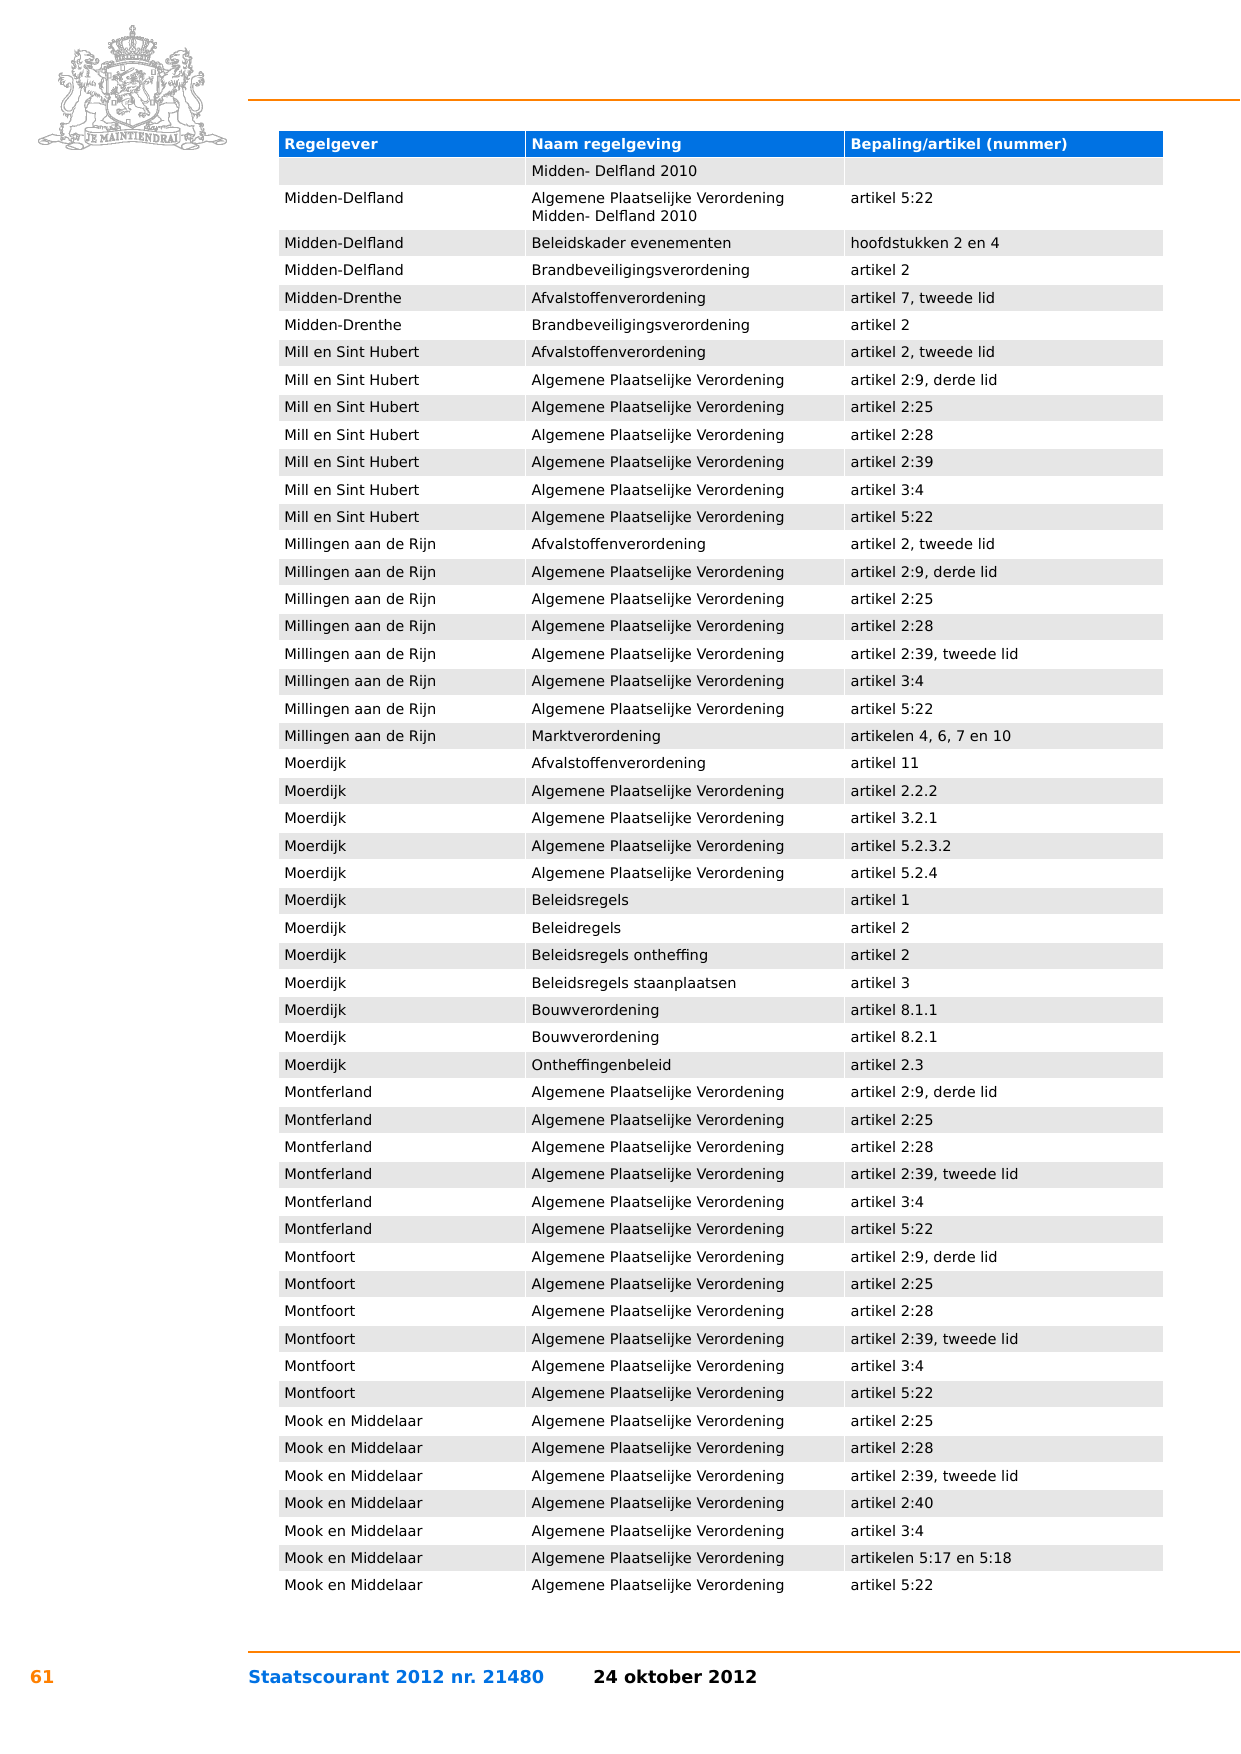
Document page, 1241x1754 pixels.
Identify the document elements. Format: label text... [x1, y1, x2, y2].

table_cell Algemene Plaatselijke Verordening Midden- Delfland 2010 [526, 186, 844, 229]
table_cell Afvalstoffenverordening [526, 531, 844, 558]
table_cell Mook en Middelaar [279, 1436, 525, 1462]
table_cell Bouwverordening [526, 1025, 844, 1051]
table_cell artikel 3:4 [845, 477, 1163, 503]
table_cell Brandbeveiligingsverordening [526, 312, 844, 339]
table_cell artikel 3:4 [845, 1189, 1163, 1215]
table_cell Moerdijk [279, 943, 525, 969]
table_cell artikel 2:39, tweede lid [845, 1162, 1163, 1188]
table_cell Midden-Delfland [279, 186, 525, 229]
table_cell artikel 3:4 [845, 1353, 1163, 1380]
table_cell artikel 3 [845, 970, 1163, 996]
table_cell Moerdijk [279, 915, 525, 941]
table_cell Afvalstoffenverordening [526, 285, 844, 311]
table_cell artikel 2:25 [845, 395, 1163, 421]
picture [38, 25, 227, 150]
table_cell Moerdijk [279, 778, 525, 804]
table_cell artikel 2:9, derde lid [845, 559, 1163, 585]
table_cell Moerdijk [279, 805, 525, 832]
table_cell Millingen aan de Rijn [279, 586, 525, 613]
table_cell artikel 2, tweede lid [845, 531, 1163, 558]
table_cell Mook en Middelaar [279, 1463, 525, 1489]
table_cell Millingen aan de Rijn [279, 669, 525, 695]
table_header Naam regelgeving [526, 131, 844, 157]
table_cell artikel 5:22 [845, 186, 1163, 229]
table_cell Moerdijk [279, 1025, 525, 1051]
table_cell Marktverordening [526, 723, 844, 749]
table_cell Midden-Delfland [279, 258, 525, 284]
table_cell Mill en Sint Hubert [279, 395, 525, 421]
table_cell Algemene Plaatselijke Verordening [526, 1353, 844, 1380]
table_cell Algemene Plaatselijke Verordening [526, 1216, 844, 1243]
table_cell Algemene Plaatselijke Verordening [526, 1490, 844, 1517]
table_cell Algemene Plaatselijke Verordening [526, 860, 844, 887]
table_cell Algemene Plaatselijke Verordening [526, 1518, 844, 1544]
table_cell artikel 2:40 [845, 1490, 1163, 1517]
table_cell Algemene Plaatselijke Verordening [526, 1545, 844, 1571]
table_cell artikel 2:9, derde lid [845, 367, 1163, 393]
table_cell [279, 158, 525, 185]
table_cell artikel 2:9, derde lid [845, 1244, 1163, 1270]
table_cell artikel 2.3 [845, 1052, 1163, 1078]
table_cell Algemene Plaatselijke Verordening [526, 1162, 844, 1188]
table_cell artikel 8.1.1 [845, 997, 1163, 1023]
table_cell Moerdijk [279, 997, 525, 1023]
table_cell Algemene Plaatselijke Verordening [526, 1381, 844, 1407]
table_cell Algemene Plaatselijke Verordening [526, 477, 844, 503]
table_cell Algemene Plaatselijke Verordening [526, 1299, 844, 1325]
table_cell Millingen aan de Rijn [279, 531, 525, 558]
table_cell artikel 5:22 [845, 1216, 1163, 1243]
table_cell Mook en Middelaar [279, 1573, 525, 1599]
table_cell artikel 2:39, tweede lid [845, 1326, 1163, 1352]
table_cell artikel 5:22 [845, 1573, 1163, 1599]
table_cell Mill en Sint Hubert [279, 477, 525, 503]
table_cell artikel 2, tweede lid [845, 340, 1163, 366]
table_cell Montferland [279, 1189, 525, 1215]
table_cell Mook en Middelaar [279, 1490, 525, 1517]
table_cell artikel 2 [845, 943, 1163, 969]
table_cell artikel 2 [845, 312, 1163, 339]
table_cell [845, 158, 1163, 185]
table_cell Moerdijk [279, 888, 525, 914]
table_cell Montfoort [279, 1353, 525, 1380]
table_cell Moerdijk [279, 833, 525, 859]
table_cell Montfoort [279, 1381, 525, 1407]
table_cell Montfoort [279, 1326, 525, 1352]
table_cell artikel 2:9, derde lid [845, 1079, 1163, 1106]
table_cell Bouwverordening [526, 997, 844, 1023]
table_cell Algemene Plaatselijke Verordening [526, 586, 844, 613]
table_cell Moerdijk [279, 751, 525, 777]
table_cell Algemene Plaatselijke Verordening [526, 1408, 844, 1434]
table_cell Algemene Plaatselijke Verordening [526, 1463, 844, 1489]
table_cell Millingen aan de Rijn [279, 723, 525, 749]
table_cell Mill en Sint Hubert [279, 367, 525, 393]
table_cell Algemene Plaatselijke Verordening [526, 1436, 844, 1462]
table_cell Algemene Plaatselijke Verordening [526, 669, 844, 695]
table_cell Montferland [279, 1162, 525, 1188]
table_cell Algemene Plaatselijke Verordening [526, 395, 844, 421]
table_cell Millingen aan de Rijn [279, 559, 525, 585]
table_cell artikelen 4, 6, 7 en 10 [845, 723, 1163, 749]
table_cell artikel 5:22 [845, 1381, 1163, 1407]
table_cell Montferland [279, 1107, 525, 1133]
table_cell artikel 2:28 [845, 614, 1163, 640]
table_cell Mook en Middelaar [279, 1408, 525, 1434]
table_cell artikel 5.2.3.2 [845, 833, 1163, 859]
table_cell Midden- Delfland 2010 [526, 158, 844, 185]
table_cell Algemene Plaatselijke Verordening [526, 778, 844, 804]
table_header Bepaling/artikel (nummer) [845, 131, 1163, 157]
table_cell Beleidsregels ontheffing [526, 943, 844, 969]
table_cell Algemene Plaatselijke Verordening [526, 696, 844, 722]
table_cell Montferland [279, 1216, 525, 1243]
table_cell artikel 2:28 [845, 1134, 1163, 1161]
table_cell Algemene Plaatselijke Verordening [526, 1134, 844, 1161]
table_cell Mill en Sint Hubert [279, 422, 525, 448]
table_cell artikelen 5:17 en 5:18 [845, 1545, 1163, 1571]
table_cell Montfoort [279, 1271, 525, 1297]
table_cell artikel 2:28 [845, 422, 1163, 448]
table_cell Moerdijk [279, 860, 525, 887]
table_cell Moerdijk [279, 1052, 525, 1078]
table_header Regelgever [279, 131, 525, 157]
table_cell Montferland [279, 1079, 525, 1106]
table_cell Midden-Drenthe [279, 285, 525, 311]
table_cell artikel 2:25 [845, 1408, 1163, 1434]
table_cell Algemene Plaatselijke Verordening [526, 1107, 844, 1133]
table_cell Beleidregels [526, 915, 844, 941]
table_cell Montfoort [279, 1299, 525, 1325]
table_cell artikel 2:39, tweede lid [845, 641, 1163, 667]
table_cell Algemene Plaatselijke Verordening [526, 504, 844, 530]
table_cell Montfoort [279, 1244, 525, 1270]
table_cell Algemene Plaatselijke Verordening [526, 449, 844, 476]
table_cell artikel 3.2.1 [845, 805, 1163, 832]
table_cell artikel 2.2.2 [845, 778, 1163, 804]
table_cell Algemene Plaatselijke Verordening [526, 1189, 844, 1215]
table_cell Algemene Plaatselijke Verordening [526, 1271, 844, 1297]
table_cell Midden-Delfland [279, 230, 525, 256]
table_cell Millingen aan de Rijn [279, 614, 525, 640]
table_cell Ontheffingenbeleid [526, 1052, 844, 1078]
table_cell Algemene Plaatselijke Verordening [526, 805, 844, 832]
table_cell artikel 3:4 [845, 669, 1163, 695]
table_cell Algemene Plaatselijke Verordening [526, 1573, 844, 1599]
table_cell Midden-Drenthe [279, 312, 525, 339]
table_cell artikel 5:22 [845, 504, 1163, 530]
table_cell Mill en Sint Hubert [279, 449, 525, 476]
table_cell artikel 2:39 [845, 449, 1163, 476]
table_cell Algemene Plaatselijke Verordening [526, 1326, 844, 1352]
table_cell Algemene Plaatselijke Verordening [526, 614, 844, 640]
table_cell artikel 2:39, tweede lid [845, 1463, 1163, 1489]
table_cell Afvalstoffenverordening [526, 751, 844, 777]
table_cell artikel 3:4 [845, 1518, 1163, 1544]
table_cell Algemene Plaatselijke Verordening [526, 833, 844, 859]
table_cell artikel 2 [845, 915, 1163, 941]
table_cell Millingen aan de Rijn [279, 696, 525, 722]
table_cell Afvalstoffenverordening [526, 340, 844, 366]
table_cell Millingen aan de Rijn [279, 641, 525, 667]
table_cell artikel 2:28 [845, 1299, 1163, 1325]
table_cell artikel 1 [845, 888, 1163, 914]
table_cell Algemene Plaatselijke Verordening [526, 1079, 844, 1106]
table_cell Algemene Plaatselijke Verordening [526, 641, 844, 667]
table_cell Beleidsregels [526, 888, 844, 914]
table_cell Mook en Middelaar [279, 1518, 525, 1544]
table_cell Algemene Plaatselijke Verordening [526, 367, 844, 393]
table_cell artikel 5.2.4 [845, 860, 1163, 887]
table_cell Mill en Sint Hubert [279, 340, 525, 366]
table_cell Mook en Middelaar [279, 1545, 525, 1571]
table_cell Algemene Plaatselijke Verordening [526, 1244, 844, 1270]
table_cell artikel 2:25 [845, 586, 1163, 613]
table_cell artikel 7, tweede lid [845, 285, 1163, 311]
table_cell Brandbeveiligingsverordening [526, 258, 844, 284]
table_cell Beleidskader evenementen [526, 230, 844, 256]
table_cell Algemene Plaatselijke Verordening [526, 559, 844, 585]
table_cell artikel 2:25 [845, 1107, 1163, 1133]
table_cell artikel 8.2.1 [845, 1025, 1163, 1051]
table_cell Mill en Sint Hubert [279, 504, 525, 530]
table_cell Moerdijk [279, 970, 525, 996]
table_cell artikel 11 [845, 751, 1163, 777]
table_cell artikel 2 [845, 258, 1163, 284]
table_cell artikel 2:25 [845, 1271, 1163, 1297]
table_cell hoofdstukken 2 en 4 [845, 230, 1163, 256]
table_cell Montferland [279, 1134, 525, 1161]
table_cell artikel 2:28 [845, 1436, 1163, 1462]
table_cell artikel 5:22 [845, 696, 1163, 722]
table_cell Beleidsregels staanplaatsen [526, 970, 844, 996]
table_cell Algemene Plaatselijke Verordening [526, 422, 844, 448]
